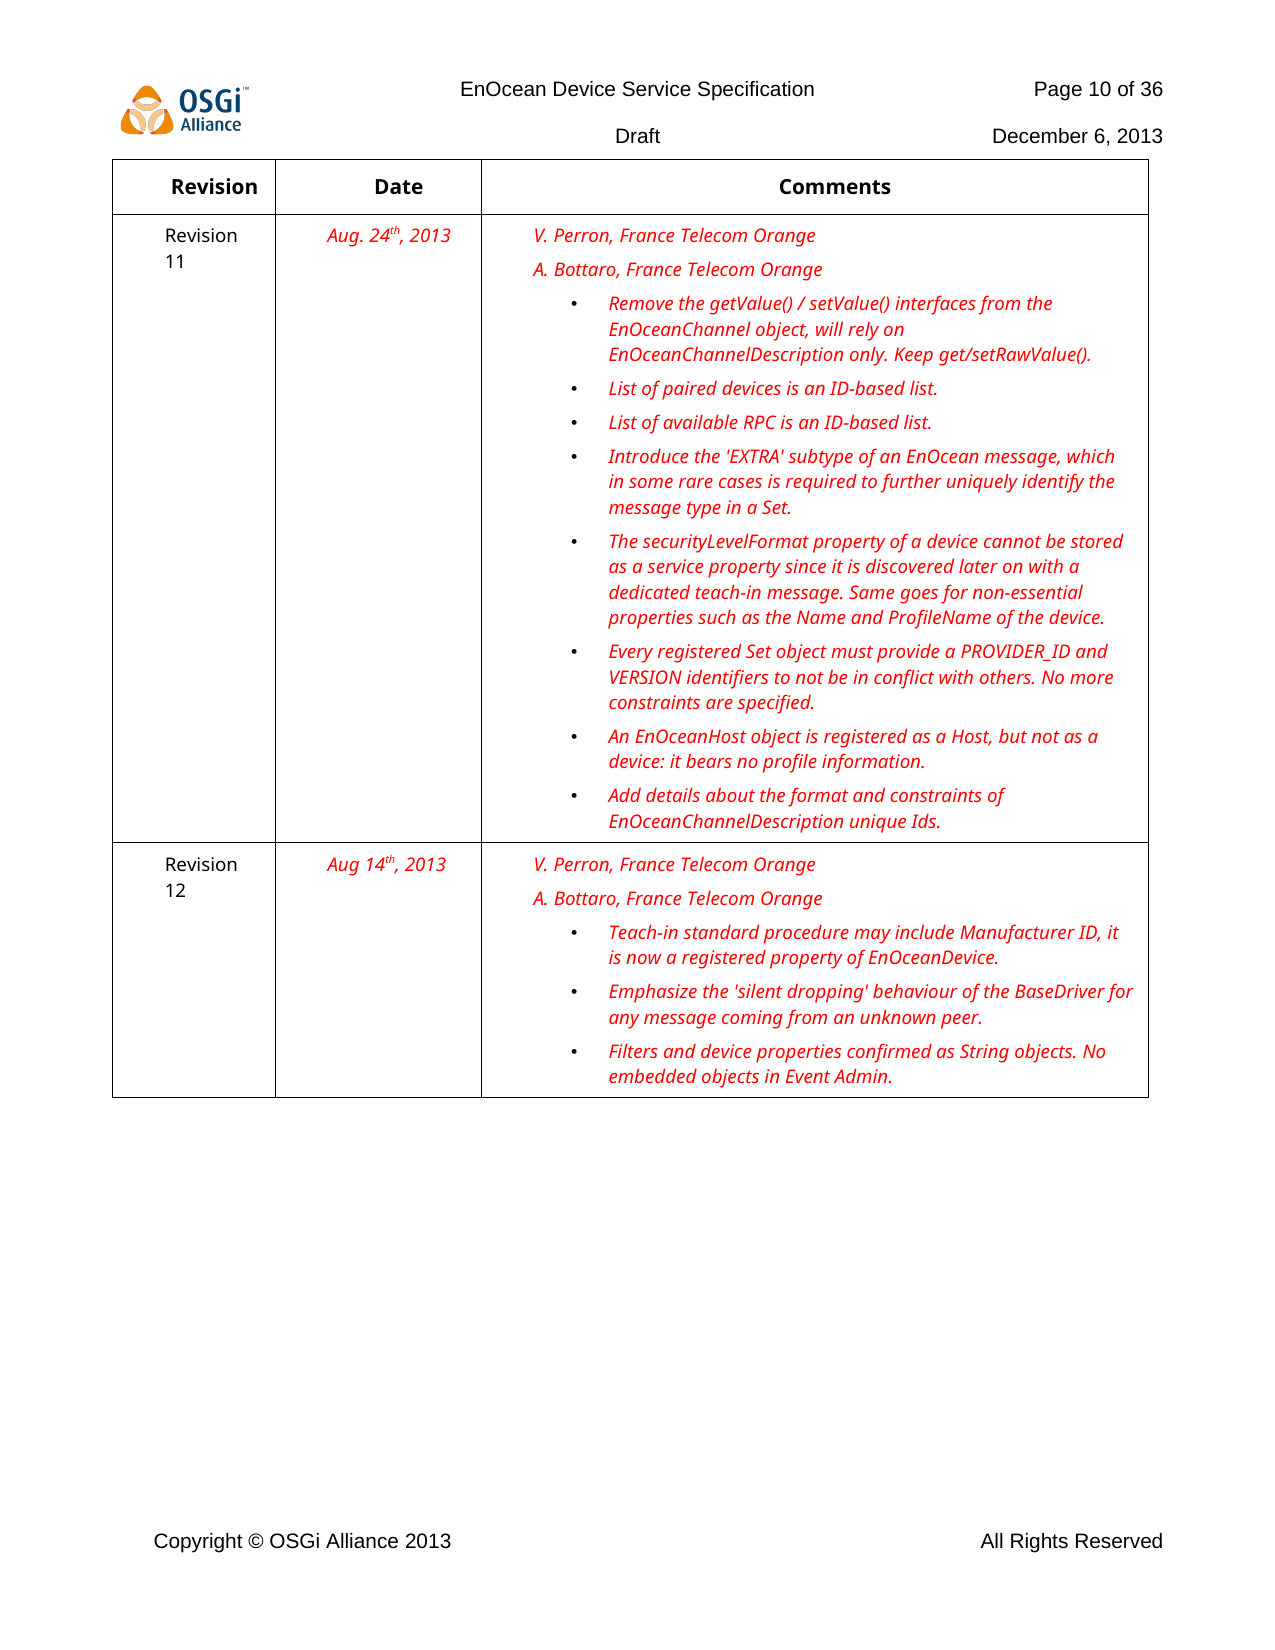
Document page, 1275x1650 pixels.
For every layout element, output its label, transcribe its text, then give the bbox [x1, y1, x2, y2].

table_header Comments [482, 160, 1148, 213]
table_cell Aug 14th, 2013 [276, 843, 481, 1097]
table_cell V. Perron, France Telecom Orange A. Bottaro, France Telecom Orange Teach-in standard procedure may include Manufacturer ID, it is now a registered property of EnOceanDevice. Emphasize the 'silent dropping' behaviour of the BaseDriver for any message coming from an unknown peer. Filters and device properties confirmed as String objects. No embedded objects in Event Admin. [482, 843, 1148, 1097]
table_header Revision [113, 160, 275, 213]
table_cell Aug. 24th, 2013 [276, 215, 481, 842]
table_cell Revision 12 [113, 843, 275, 1097]
table_cell Revision 11 [113, 215, 275, 842]
table_header Date [276, 160, 481, 213]
picture [113, 78, 257, 142]
table_cell V. Perron, France Telecom Orange A. Bottaro, France Telecom Orange Remove the getValue() / setValue() interfaces from the EnOceanChannel object, will rely on EnOceanChannelDescription only. Keep get/setRawValue(). List of paired devices is an ID-based list. List of available RPC is an ID-based list. Introduce the 'EXTRA' subtype of an EnOcean message, which in some rare cases is required to further uniquely identify the message type in a Set. The securityLevelFormat property of a device cannot be stored as a service property since it is discovered later on with a dedicated teach-in message. Same goes for non-essential properties such as the Name and ProfileName of the device. Every registered Set object must provide a PROVIDER_ID and VERSION identifiers to not be in conflict with others. No more constraints are specified. An EnOceanHost object is registered as a Host, but not as a device: it bears no profile information. Add details about the format and constraints of EnOceanChannelDescription unique Ids. [482, 215, 1148, 842]
